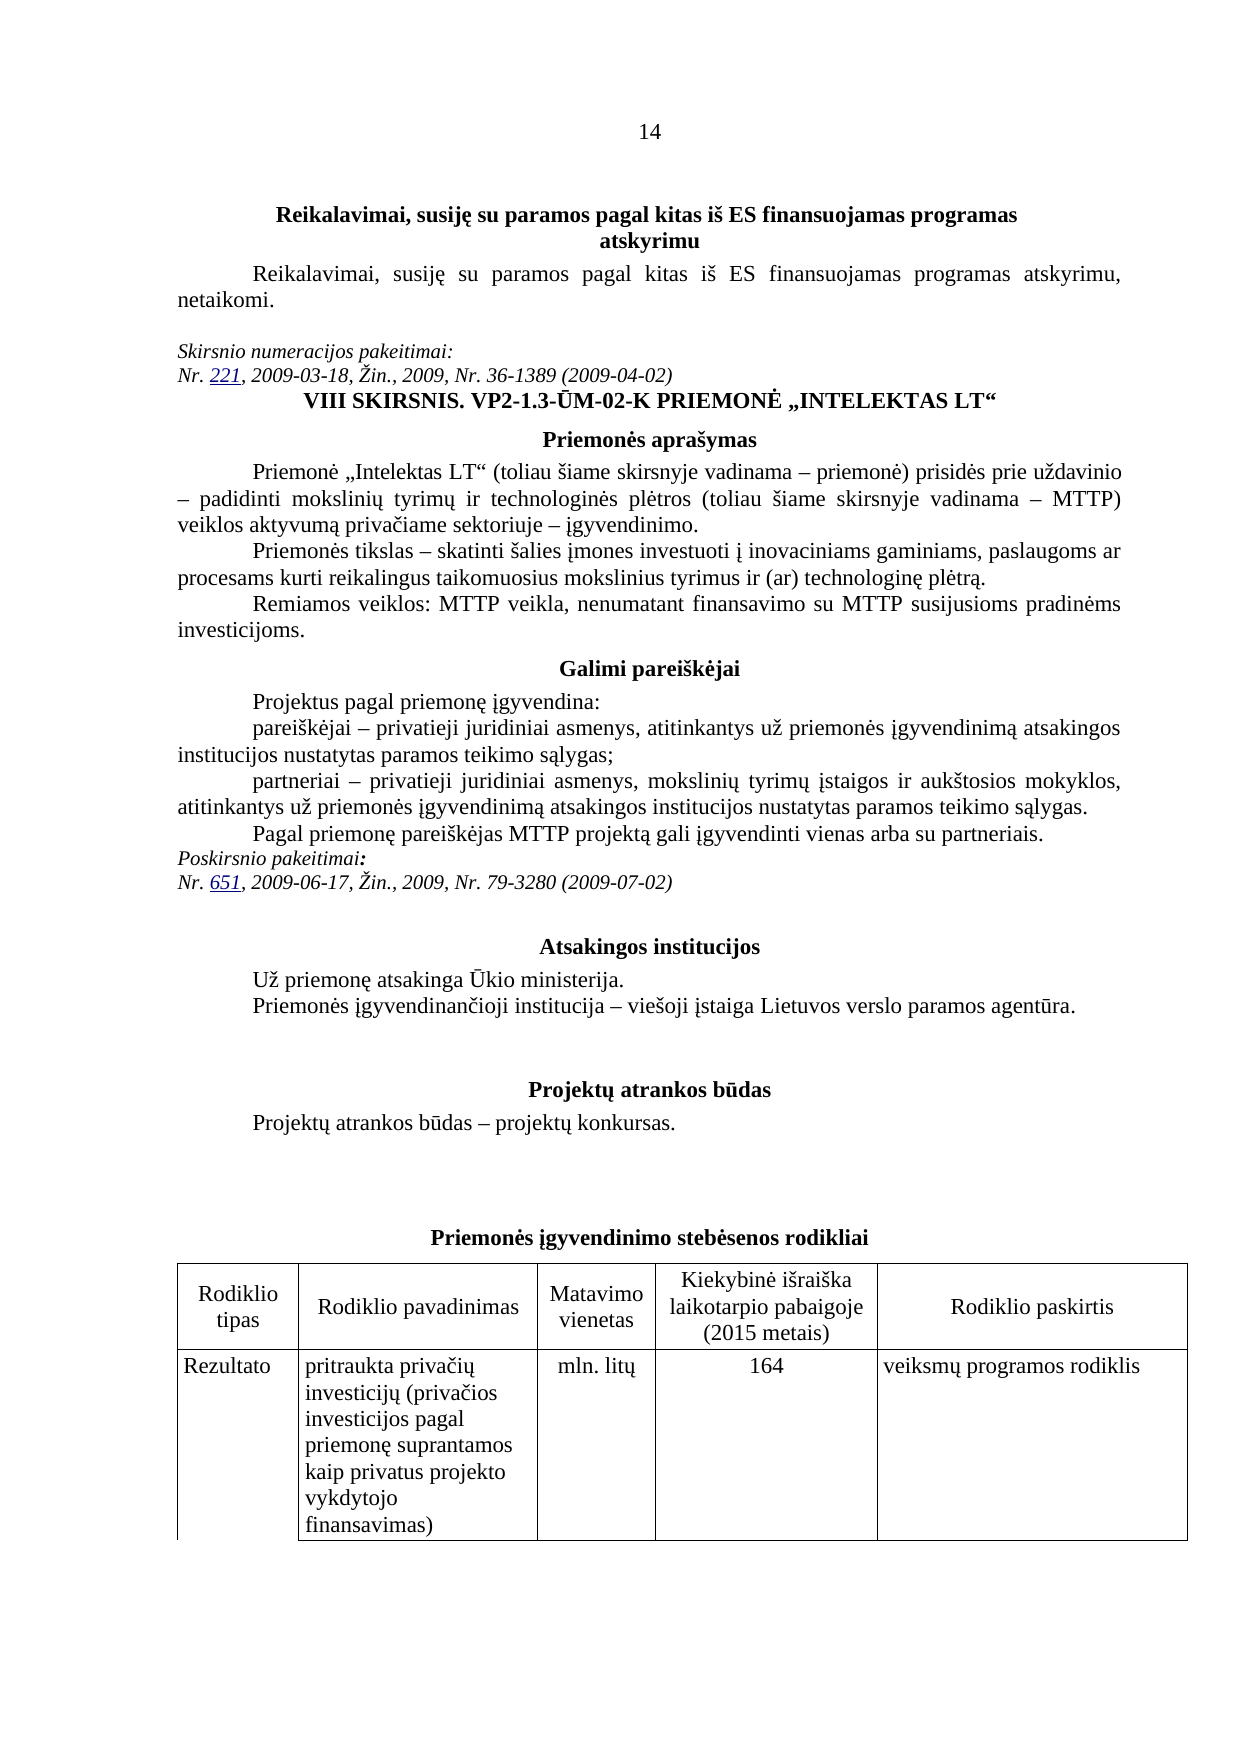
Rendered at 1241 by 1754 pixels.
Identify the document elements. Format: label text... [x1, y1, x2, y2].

text Nr. 221, 2009-03-18, Žin., 2009, Nr. 36-1389 (2009-04-02) [177, 363, 1122, 387]
text Remiamos veiklos: MTTP veikla, nenumatant finansavimo su MTTP susijusioms pradinėms investicijoms. [177, 590, 1122, 643]
table_cell Rezultato [178, 1350, 298, 1540]
table_header Rodiklio tipas [178, 1264, 298, 1348]
text pareiškėjai – privatieji juridiniai asmenys, atitinkantys už priemonės įgyvendinimą atsakingos institucijos nustatytas paramos teikimo sąlygas; [177, 714, 1122, 767]
text Skirsnio numeracijos pakeitimai: [177, 339, 1122, 363]
table_cell pritraukta privačių investicijų (privačios investicijos pagal priemonę suprantamos kaip privatus projekto vykdytojo finansavimas) [299, 1350, 537, 1540]
subtitle VIII SkIRSNIS. VP2-1.3-ŪM-02-K priemonė „Intelektas LT“ [177, 387, 1122, 413]
text Nr. 651, 2009-06-17, Žin., 2009, Nr. 79-3280 (2009-07-02) [177, 870, 1122, 894]
table_header Rodiklio pavadinimas [299, 1264, 537, 1348]
text Reikalavimai, susiję su paramos pagal kitas iš ES finansuojamas programas atskyrimu [177, 201, 1122, 253]
subtitle Poskirsnio pakeitimai: [177, 846, 1122, 870]
text Priemonė „Intelektas LT“ (toliau šiame skirsnyje vadinama – priemonė) prisidės prie uždavinio – padidinti mokslinių tyrimų ir technologinės plėtros (toliau šiame skirsnyje vadinama – MTTP) veiklos aktyvumą privačiame sektoriuje – įgyvendinimo. [177, 458, 1122, 537]
text Priemonės tikslas – skatinti šalies įmones investuoti į inovaciniams gaminiams, paslaugoms ar procesams kurti reikalingus taikomuosius mokslinius tyrimus ir (ar) technologinę plėtrą. [177, 537, 1122, 590]
text Priemonės aprašymas [177, 426, 1122, 452]
text Priemonės įgyvendinančioji institucija – viešoji įstaiga Lietuvos verslo paramos agentūra. [177, 992, 1122, 1018]
text Projektų atrankos būdas – projektų konkursas. [177, 1108, 1122, 1135]
table_cell 164 [656, 1350, 877, 1540]
table_cell veiksmų programos rodiklis [878, 1350, 1187, 1540]
text Už priemonę atsakinga Ūkio ministerija. [177, 966, 1122, 992]
text Priemonės įgyvendinimo stebėsenos rodikliai [177, 1224, 1122, 1250]
table_cell mln. litų [538, 1350, 655, 1540]
text Pagal priemonę pareiškėjas MTTP projektą gali įgyvendinti vienas arba su partneriais. [177, 820, 1122, 846]
table_header Matavimo vienetas [538, 1264, 655, 1348]
text Projektus pagal priemonę įgyvendina: [177, 688, 1122, 714]
text Atsakingos institucijos [177, 933, 1122, 959]
text Galimi pareiškėjai [177, 655, 1122, 682]
table_header Rodiklio paskirtis [878, 1264, 1187, 1348]
text Projektų atrankos būdas [177, 1076, 1122, 1102]
table_header Kiekybinė išraiška laikotarpio pabaigoje (2015 metais) [656, 1264, 877, 1348]
text partneriai – privatieji juridiniai asmenys, mokslinių tyrimų įstaigos ir aukštosios mokyklos, atitinkantys už priemonės įgyvendinimą atsakingos institucijos nustatytas paramos teikimo sąlygas. [177, 767, 1122, 820]
text Reikalavimai, susiję su paramos pagal kitas iš ES finansuojamas programas atskyrimu, netaikomi. [177, 260, 1122, 312]
